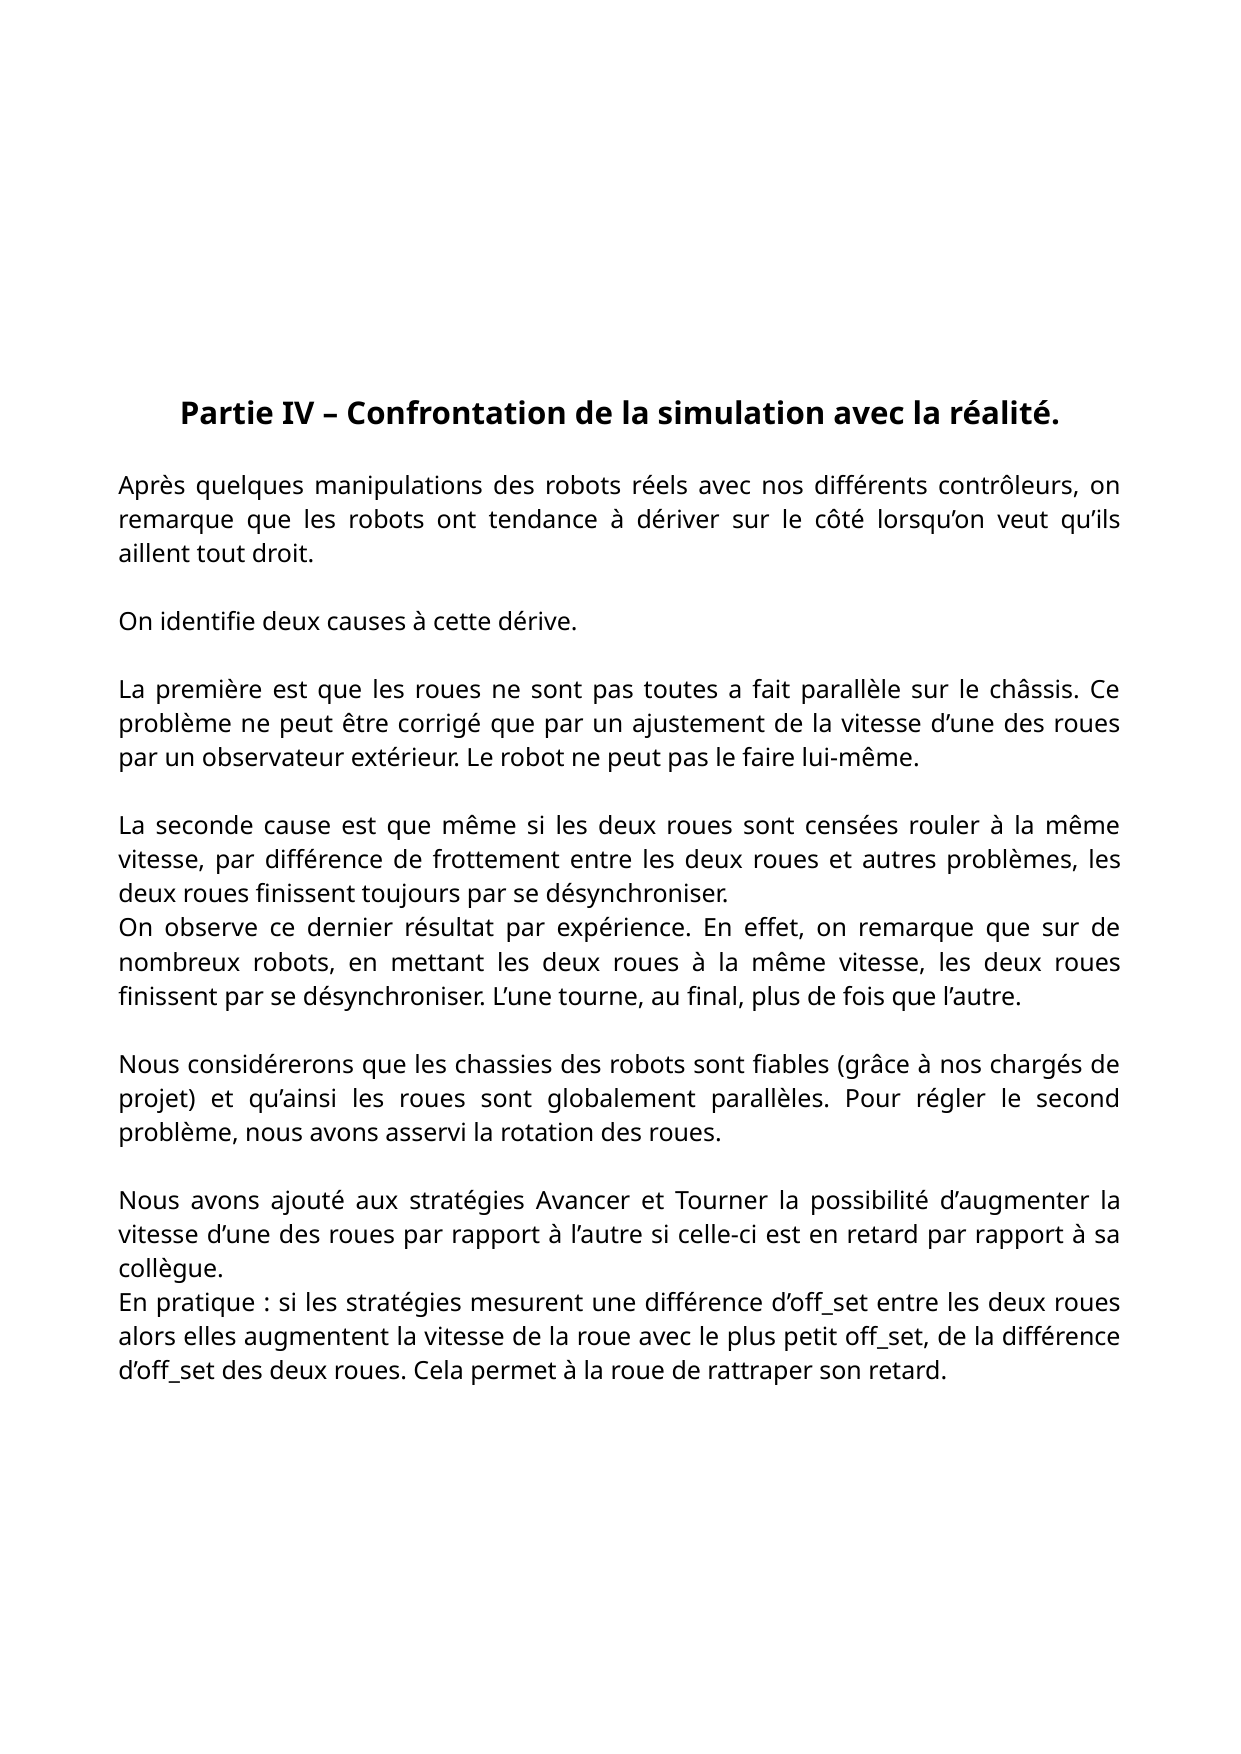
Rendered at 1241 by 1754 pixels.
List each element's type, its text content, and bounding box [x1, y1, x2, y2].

text Nous avons ajouté aux stratégies Avancer et Tourner la possibilité d’augmenter la vitesse d’une des roues par rapport à l’autre si celle-ci est en retard par rapport à sa collègue. [118, 1183, 1122, 1285]
text On identifie deux causes à cette dérive. [118, 603, 1122, 638]
text On observe ce dernier résultat par expérience. En effet, on remarque que sur de nombreux robots, en mettant les deux roues à la même vitesse, les deux roues finissent par se désynchroniser. L’une tourne, au final, plus de fois que l’autre. [118, 910, 1122, 1012]
text Après quelques manipulations des robots réels avec nos différents contrôleurs, on remarque que les robots ont tendance à dériver sur le côté lorsqu’on veut qu’ils aillent tout droit. [118, 467, 1122, 569]
text Partie IV – Confrontation de la simulation avec la réalité. [118, 391, 1122, 433]
text La première est que les roues ne sont pas toutes a fait parallèle sur le châssis. Ce problème ne peut être corrigé que par un ajustement de la vitesse d’une des roues par un observateur extérieur. Le robot ne peut pas le faire lui-même. [118, 672, 1122, 774]
text La seconde cause est que même si les deux roues sont censées rouler à la même vitesse, par différence de frottement entre les deux roues et autres problèmes, les deux roues finissent toujours par se désynchroniser. [118, 808, 1122, 910]
text Nous considérerons que les chassies des robots sont fiables (grâce à nos chargés de projet) et qu’ainsi les roues sont globalement parallèles. Pour régler le second problème, nous avons asservi la rotation des roues. [118, 1046, 1122, 1148]
text En pratique : si les stratégies mesurent une différence d’off_set entre les deux roues alors elles augmentent la vitesse de la roue avec le plus petit off_set, de la différence d’off_set des deux roues. Cela permet à la roue de rattraper son retard. [118, 1285, 1122, 1387]
